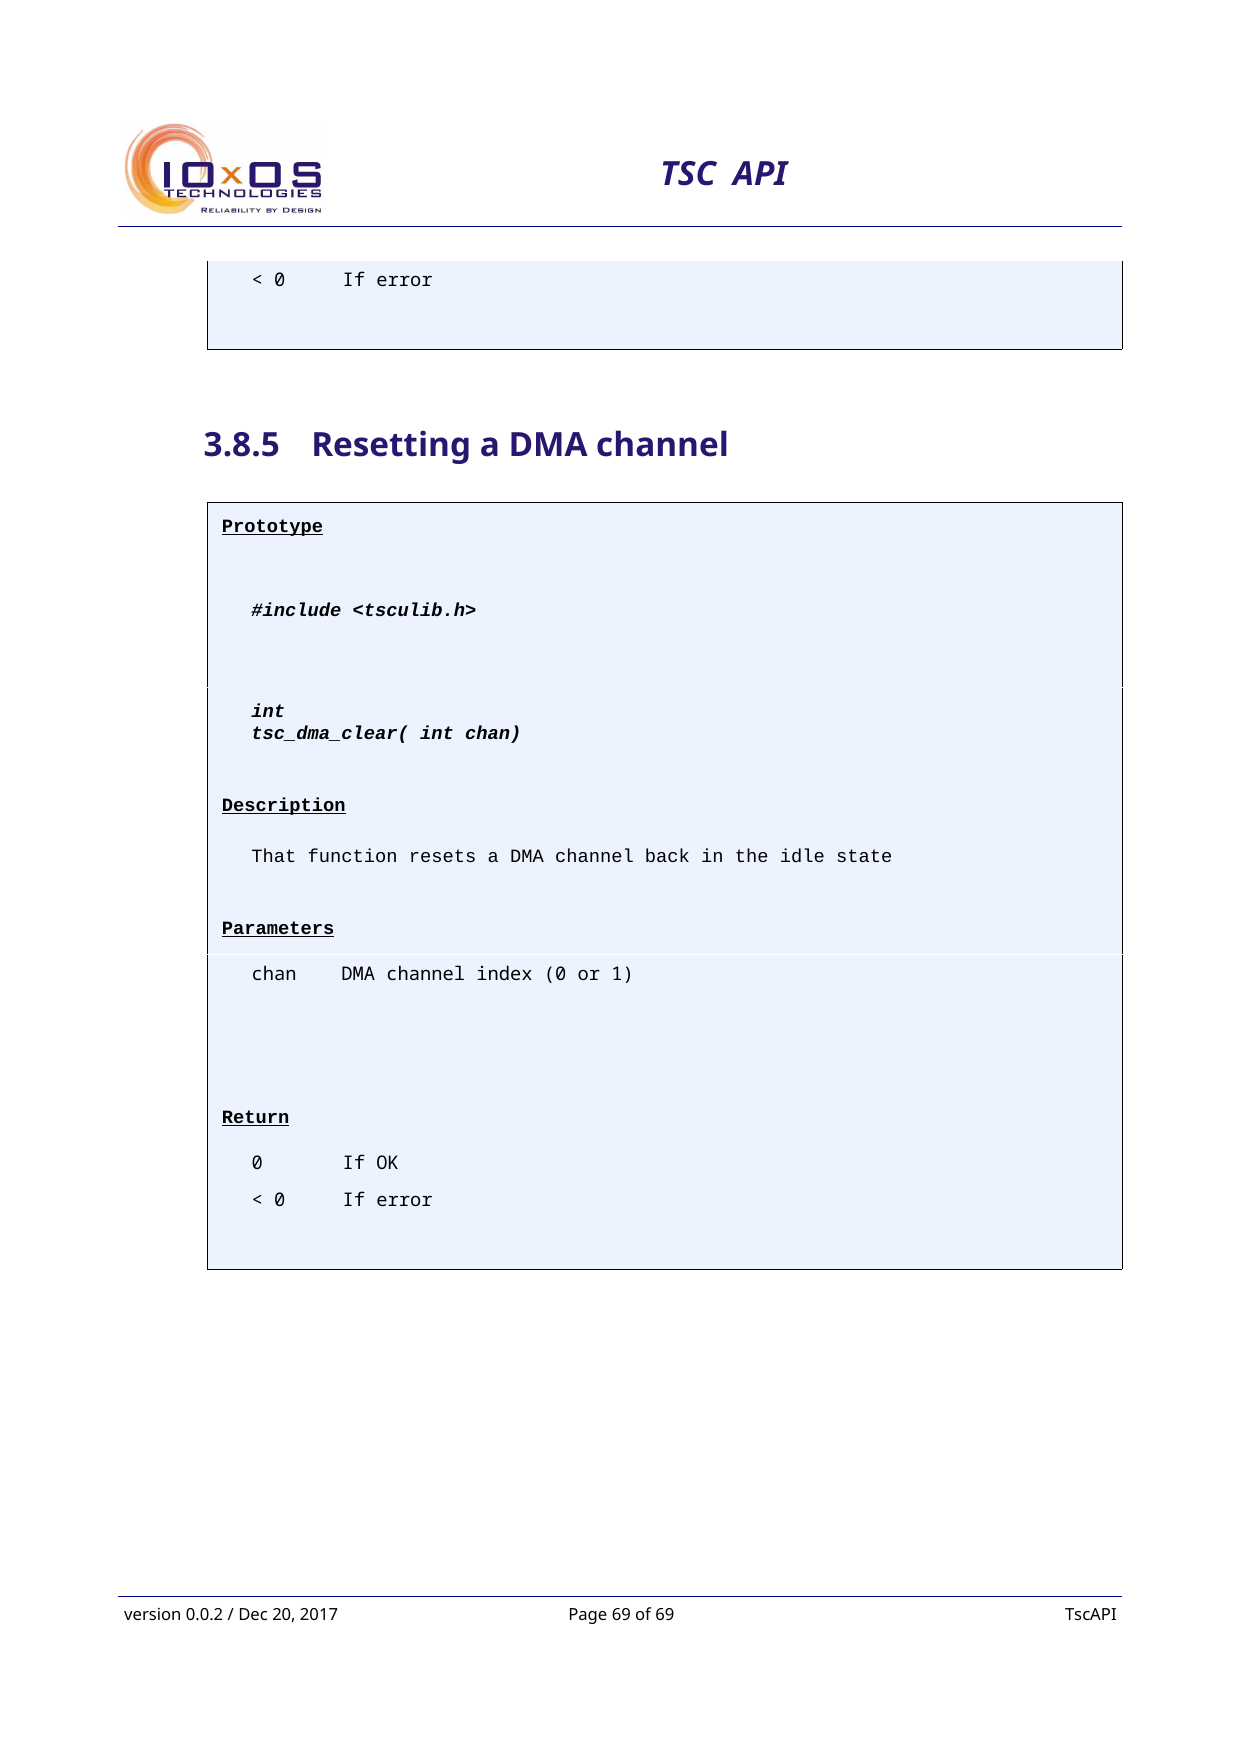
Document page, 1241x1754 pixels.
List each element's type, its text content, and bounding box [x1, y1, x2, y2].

subtitle Parameters [208, 904, 1122, 954]
subtitle Return [208, 1093, 1122, 1144]
table_cell < 0 [246, 261, 337, 298]
subtitle Description [208, 781, 1122, 832]
table_header [208, 1144, 246, 1181]
text tsc_dma_clear( int chan) [208, 723, 1122, 745]
table_header [208, 955, 246, 991]
text int [208, 687, 1122, 723]
text #include <tsculib.h> [208, 586, 1122, 637]
table_cell If error [337, 261, 1122, 298]
table_header If OK [337, 1144, 1122, 1181]
table_cell If error [337, 1181, 1122, 1218]
table_header chan [246, 955, 335, 991]
table_cell [208, 1181, 246, 1218]
table_cell < 0 [246, 1181, 337, 1218]
table_header 0 [246, 1144, 337, 1181]
table_header DMA channel index (0 or 1) [335, 955, 1122, 991]
table_cell [208, 261, 246, 298]
text That function resets a DMA channel back in the idle state [208, 832, 1122, 868]
text Prototype [208, 503, 1122, 535]
picture [123, 123, 323, 217]
subtitle Resetting a DMA channel [195, 421, 1122, 466]
